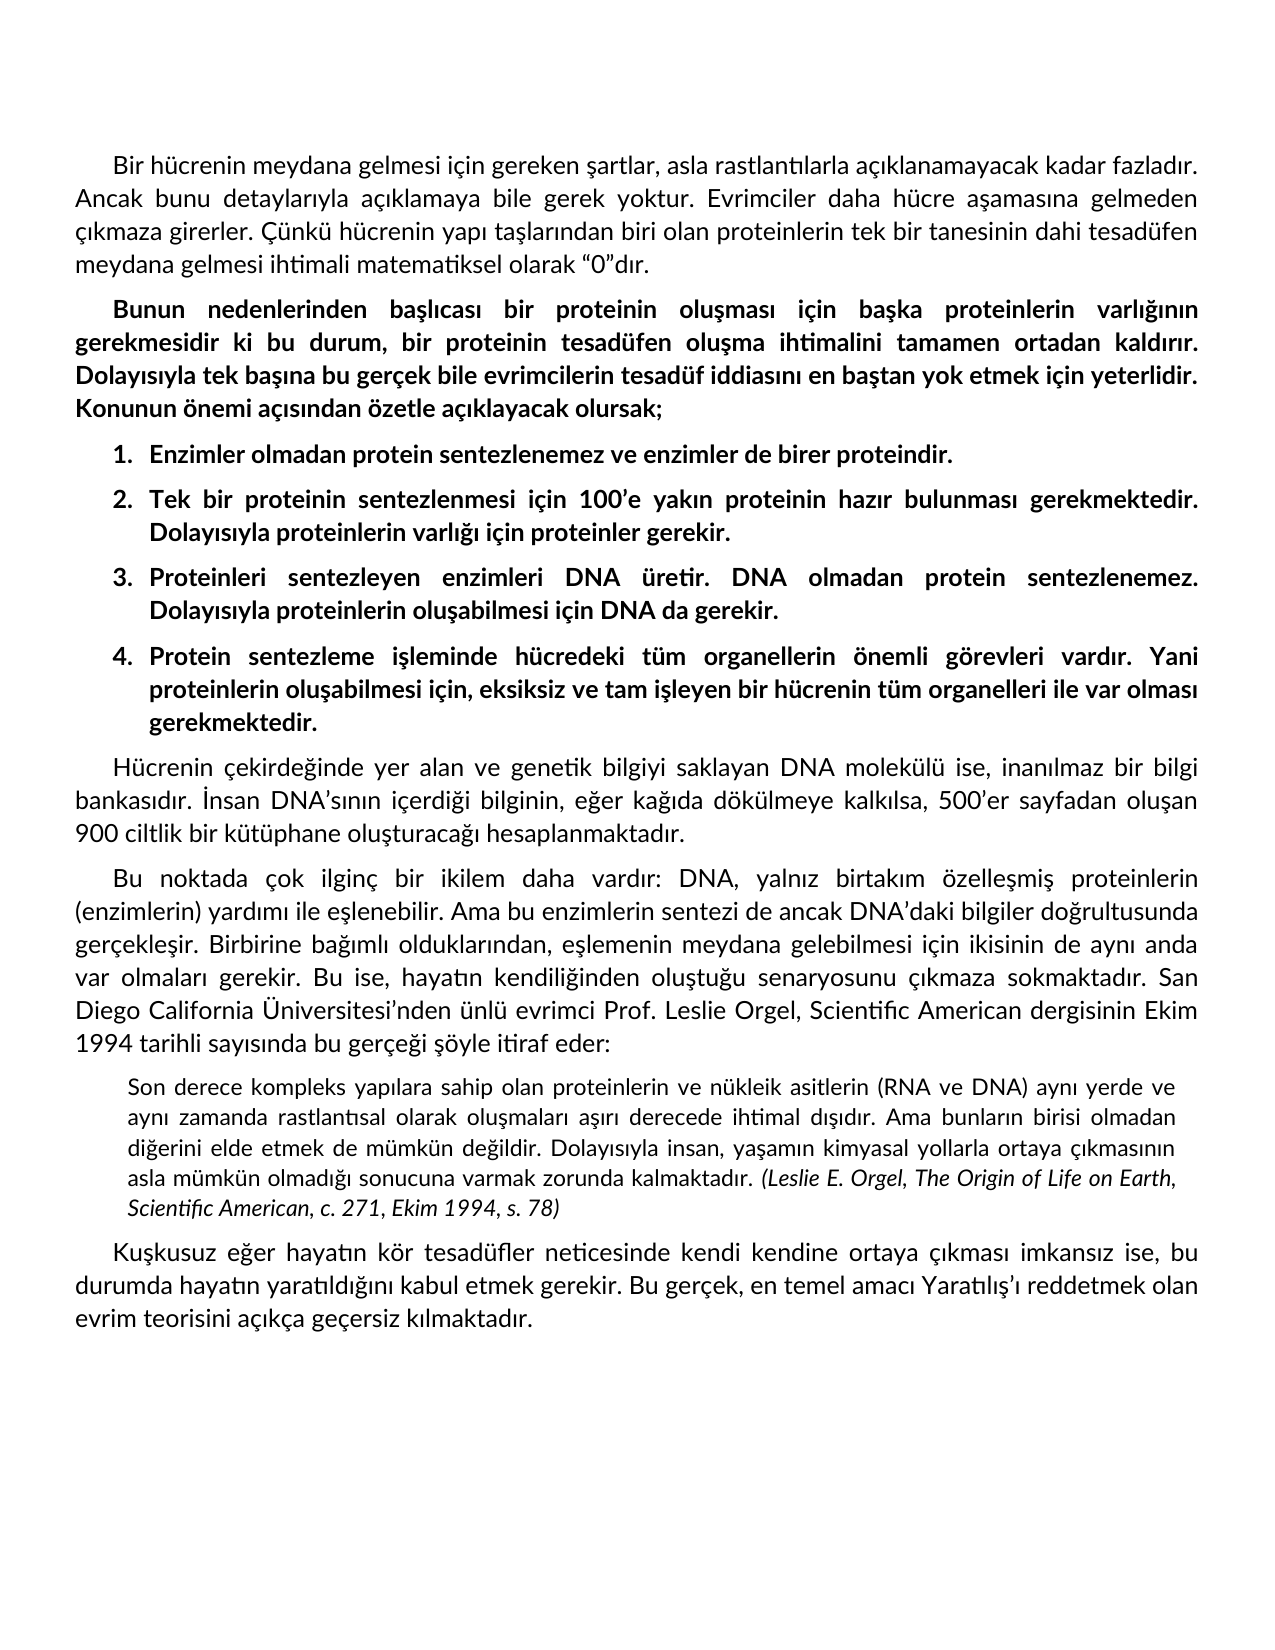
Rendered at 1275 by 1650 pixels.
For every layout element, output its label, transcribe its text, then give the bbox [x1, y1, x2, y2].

text 1. Enzimler olmadan protein sentezlenemez ve enzimler de birer proteindir. [112, 438, 1200, 468]
text 4. Protein sentezleme işleminde hücredeki tüm organellerin önemli görevleri vardır. Yani proteinlerin oluşabilmesi için, eksiksiz ve tam işleyen bir hücrenin tüm organelleri ile var olması gerekmektedir. [112, 640, 1200, 736]
text Bir hücrenin meydana gelmesi için gereken şartlar, asla rastlantılarla açıklanamayacak kadar fazladır. Ancak bunu detaylarıyla açıklamaya bile gerek yoktur. Evrimciler daha hücre aşamasına gelmeden çıkmaza girerler. Çünkü hücrenin yapı taşlarından biri olan proteinlerin tek bir tanesinin dahi tesadüfen meydana gelmesi ihtimali matematiksel olarak “0”dır. [75, 150, 1200, 279]
text 3. Proteinleri sentezleyen enzimleri DNA üretir. DNA olmadan protein sentezlenemez. Dolayısıyla proteinlerin oluşabilmesi için DNA da gerekir. [112, 562, 1200, 625]
text Hücrenin çekirdeğinde yer alan ve genetik bilgiyi saklayan DNA molekülü ise, inanılmaz bir bilgi bankasıdır. İnsan DNA’sının içerdiği bilginin, eğer kağıda dökülmeye kalkılsa, 500’er sayfadan oluşan 900 ciltlik bir kütüphane oluşturacağı hesaplanmaktadır. [75, 752, 1200, 847]
text Son derece kompleks yapılara sahip olan proteinlerin ve nükleik asitlerin (RNA ve DNA) aynı yerde ve aynı zamanda rastlantısal olarak oluşmaları aşırı derecede ihtimal dışıdır. Ama bunların birisi olmadan diğerini elde etmek de mümkün değildir. Dolayısıyla insan, yaşamın kimyasal yollarla ortaya çıkmasının asla mümkün olmadığı sonucuna varmak zorunda kalmaktadır. (Leslie E. Orgel, The Origin of Life on Earth, Scientific American, c. 271, Ekim 1994, s. 78) [127, 1073, 1177, 1221]
text 2. Tek bir proteinin sentezlenmesi için 100’e yakın proteinin hazır bulunması gerekmektedir. Dolayısıyla proteinlerin varlığı için proteinler gerekir. [112, 484, 1200, 547]
text Bu noktada çok ilginç bir ikilem daha vardır: DNA, yalnız birtakım özelleşmiş proteinlerin (enzimlerin) yardımı ile eşlenebilir. Ama bu enzimlerin sentezi de ancak DNA’daki bilgiler doğrultusunda gerçekleşir. Birbirine bağımlı olduklarından, eşlemenin meydana gelebilmesi için ikisinin de aynı anda var olmaları gerekir. Bu ise, hayatın kendiliğinden oluştuğu senaryosunu çıkmaza sokmaktadır. San Diego California Üniversitesi’nden ünlü evrimci Prof. Leslie Orgel, Scientific American dergisinin Ekim 1994 tarihli sayısında bu gerçeği şöyle itiraf eder: [75, 863, 1200, 1057]
text Kuşkusuz eğer hayatın kör tesadüfler neticesinde kendi kendine ortaya çıkması imkansız ise, bu durumda hayatın yaratıldığını kabul etmek gerekir. Bu gerçek, en temel amacı Yaratılış’ı reddetmek olan evrim teorisini açıkça geçersiz kılmaktadır. [75, 1236, 1200, 1332]
text Bunun nedenlerinden başlıcası bir proteinin oluşması için başka proteinlerin varlığının gerekmesidir ki bu durum, bir proteinin tesadüfen oluşma ihtimalini tamamen ortadan kaldırır. Dolayısıyla tek başına bu gerçek bile evrimcilerin tesadüf iddiasını en baştan yok etmek için yeterlidir. Konunun önemi açısından özetle açıklayacak olursak; [75, 294, 1200, 423]
